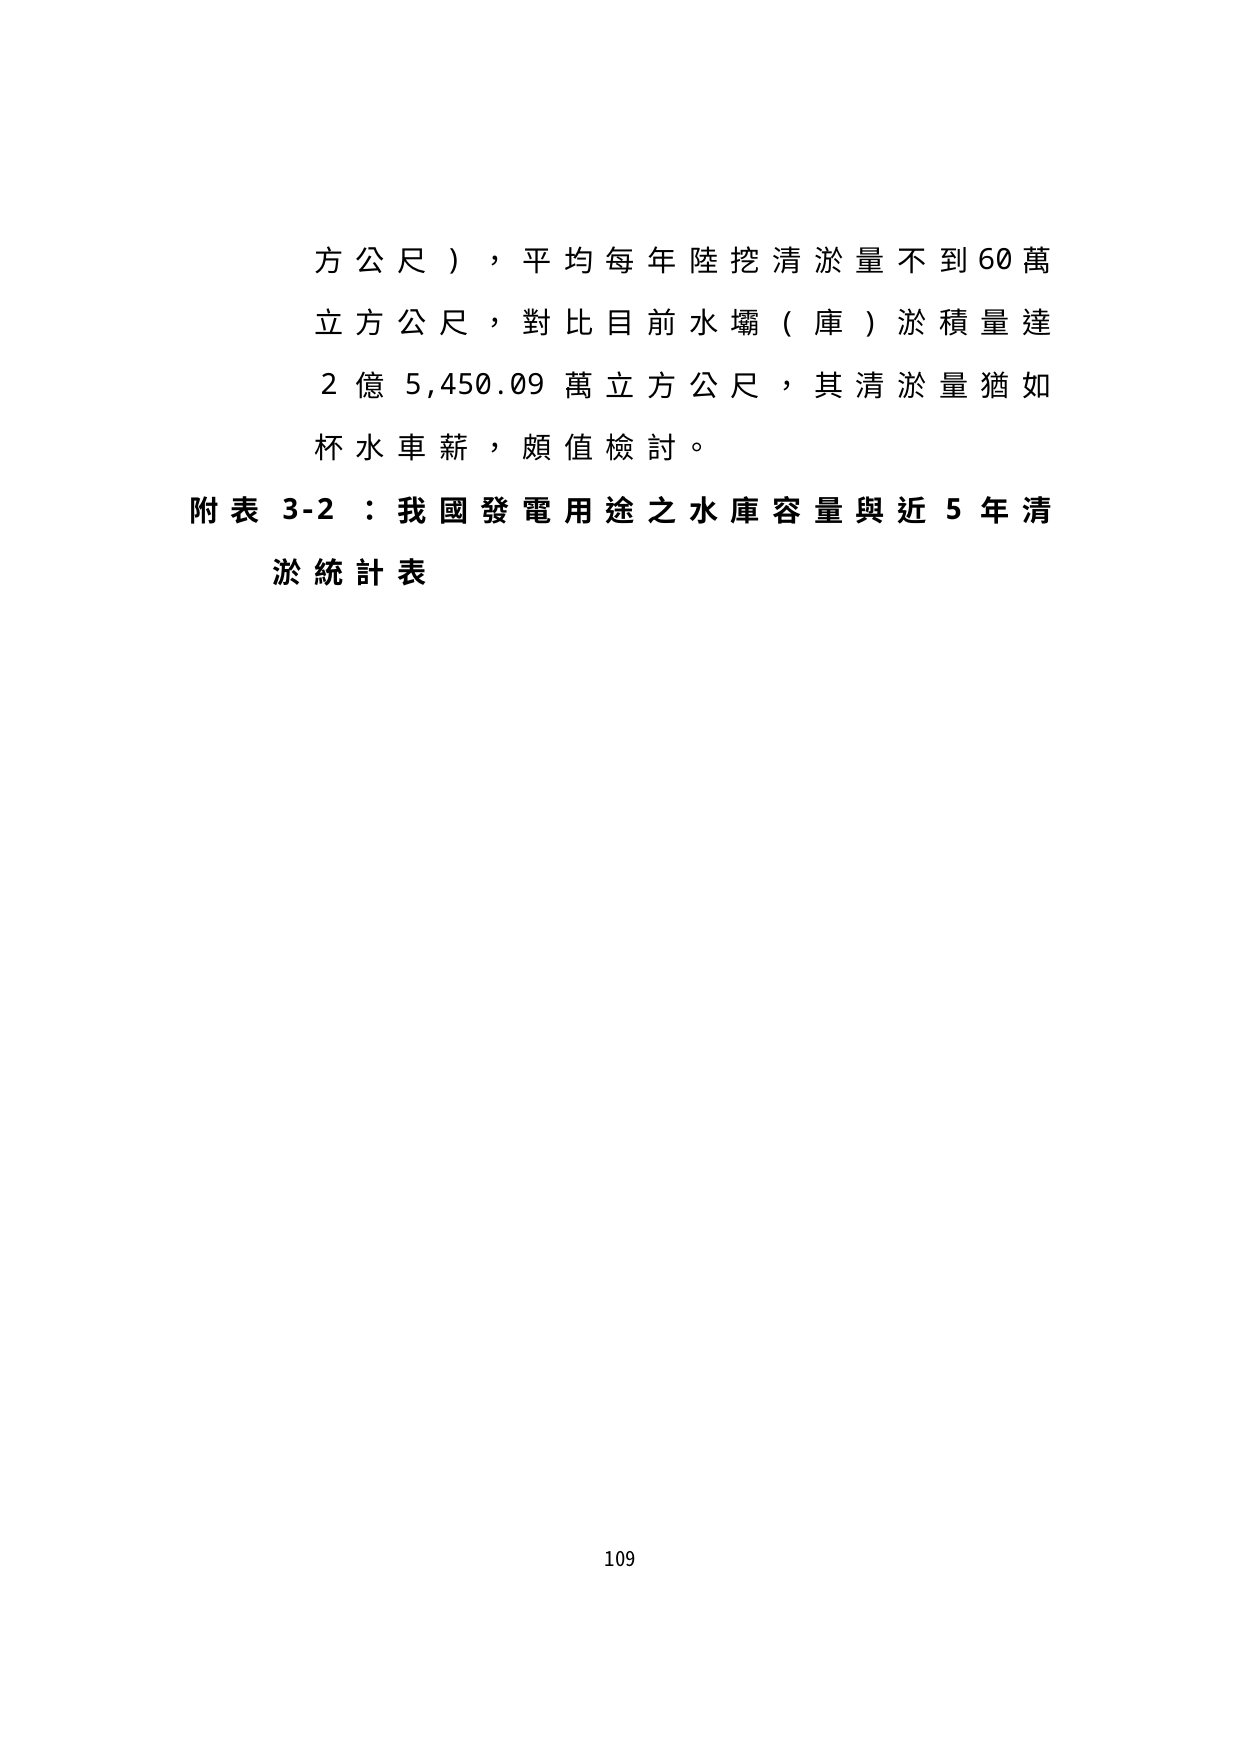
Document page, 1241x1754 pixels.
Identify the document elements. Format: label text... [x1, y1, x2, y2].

text 附表3-2：我國發電用途之水庫容量與近5年清淤統計表 [171, 467, 1058, 592]
text 方公尺)，平均每年陸挖清淤量不到60萬立方公尺，對比目前水壩(庫)淤積量達2億5,450.09萬立方公尺，其清淤量猶如杯水車薪，頗值檢討。 [271, 217, 1058, 467]
